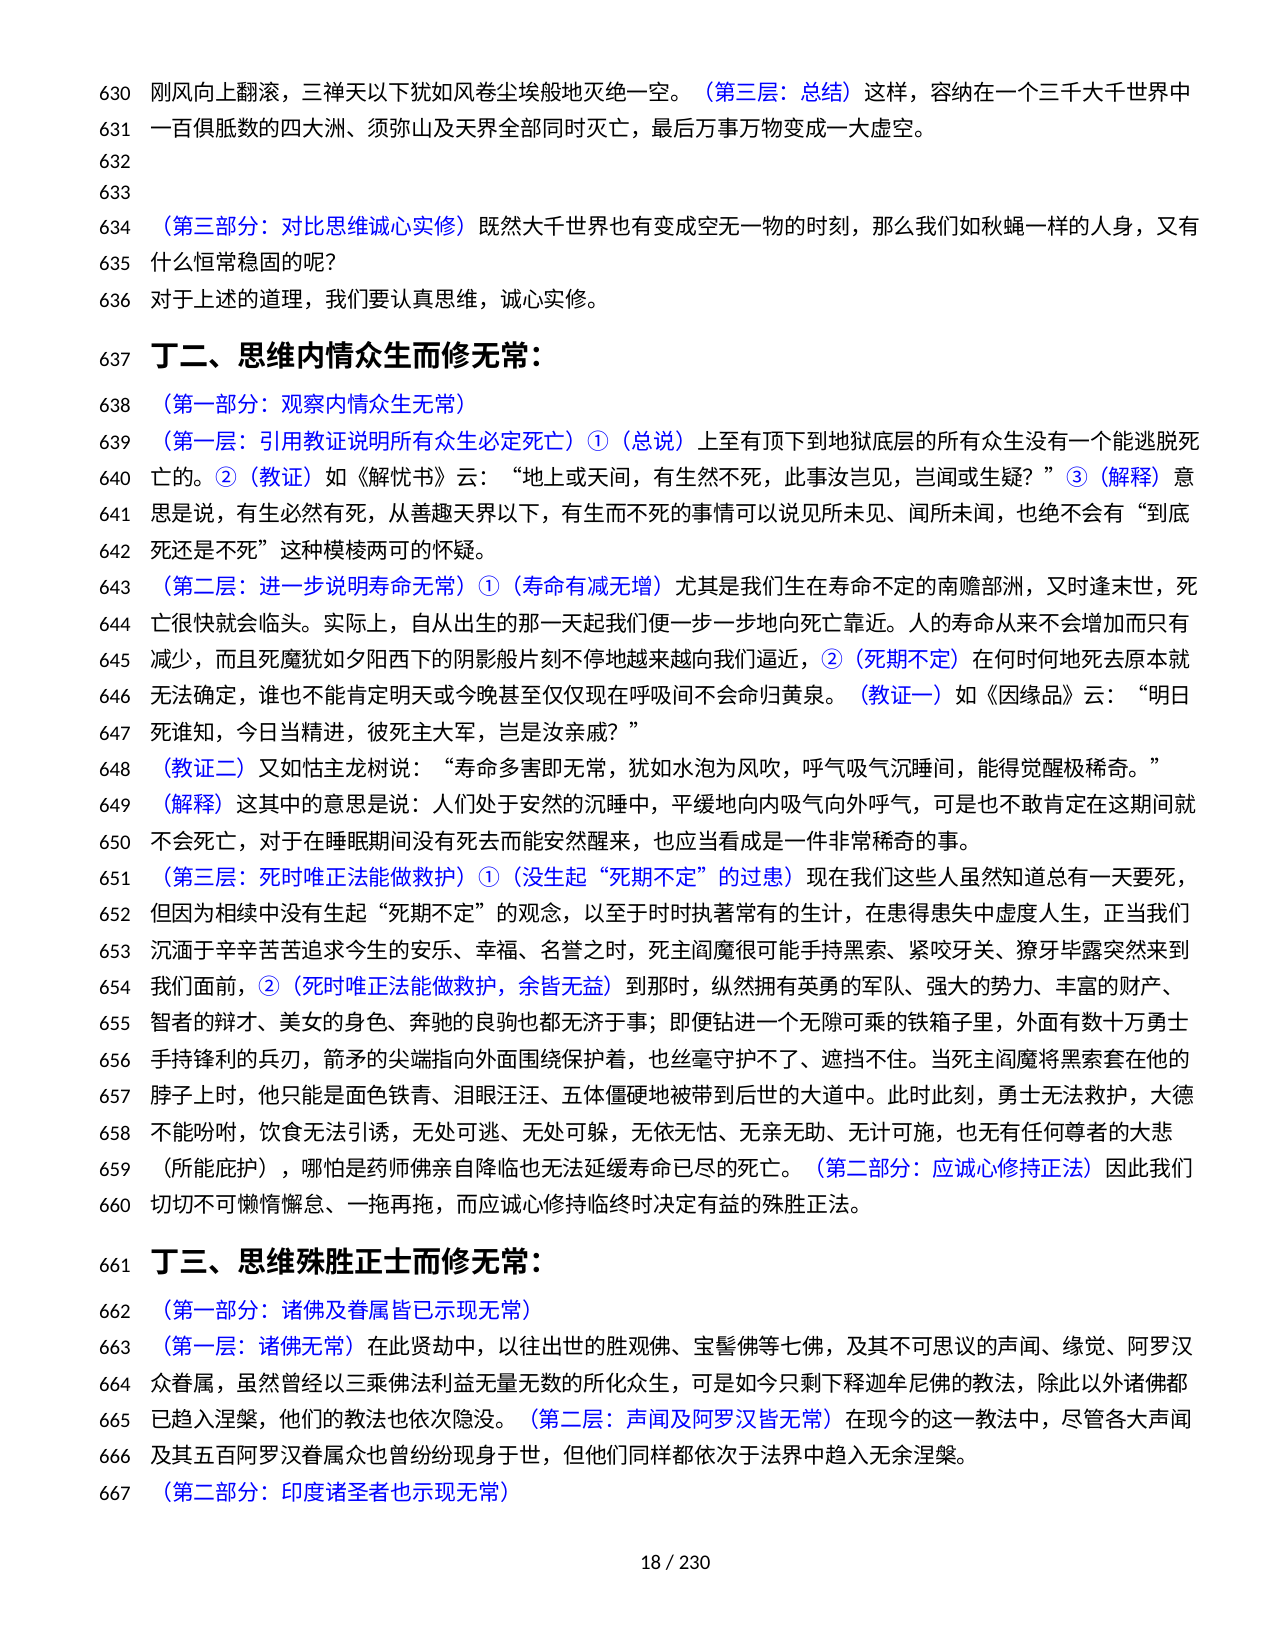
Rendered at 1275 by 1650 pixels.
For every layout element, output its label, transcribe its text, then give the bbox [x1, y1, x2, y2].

subtitle 丁三、思维殊胜正士而修无常： [150, 1238, 1200, 1280]
text （第一部分：观察内情众生无常） [150, 387, 1200, 419]
text （第二层：进一步说明寿命无常）①（寿命有减无增）尤其是我们生在寿命不定的南赡部洲，又时逢末世，死亡很快就会临头。实际上，自从出生的那一天起我们便一步一步地向死亡靠近。人的寿命从来不会增加而只有减少，而且死魔犹如夕阳西下的阴影般片刻不停地越来越向我们逼近，②（死期不定）在何时何地死去原本就无法确定，谁也不能肯定明天或今晚甚至仅仅现在呼吸间不会命归黄泉。（教证一）如《因缘品》云：“明日死谁知，今日当精进，彼死主大军，岂是汝亲戚？” [150, 569, 1200, 746]
text （第一层：诸佛无常）在此贤劫中，以往出世的胜观佛、宝髻佛等七佛，及其不可思议的声闻、缘觉、阿罗汉众眷属，虽然曾经以三乘佛法利益无量无数的所化众生，可是如今只剩下释迦牟尼佛的教法，除此以外诸佛都已趋入涅槃，他们的教法也依次隐没。（第二层：声闻及阿罗汉皆无常）在现今的这一教法中，尽管各大声闻及其五百阿罗汉眷属众也曾纷纷现身于世，但他们同样都依次于法界中趋入无余涅槃。 [150, 1329, 1200, 1470]
text （第一层：引用教证说明所有众生必定死亡）①（总说）上至有顶下到地狱底层的所有众生没有一个能逃脱死亡的。②（教证）如《解忧书》云：“地上或天间，有生然不死，此事汝岂见，岂闻或生疑？”③（解释）意思是说，有生必然有死，从善趣天界以下，有生而不死的事情可以说见所未见、闻所未闻，也绝不会有“到底死还是不死”这种模棱两可的怀疑。 [150, 424, 1200, 564]
text （第三部分：对比思维诚心实修）既然大千世界也有变成空无一物的时刻，那么我们如秋蝇一样的人身，又有什么恒常稳固的呢？ [150, 209, 1200, 277]
text （教证二）又如怙主龙树说：“寿命多害即无常，犹如水泡为风吹，呼气吸气沉睡间，能得觉醒极稀奇。”（解释）这其中的意思是说：人们处于安然的沉睡中，平缓地向内吸气向外呼气，可是也不敢肯定在这期间就不会死亡，对于在睡眠期间没有死去而能安然醒来，也应当看成是一件非常稀奇的事。 [150, 751, 1200, 855]
text 刚风向上翻滚，三禅天以下犹如风卷尘埃般地灭绝一空。（第三层：总结）这样，容纳在一个三千大千世界中一百俱胝数的四大洲、须弥山及天界全部同时灭亡，最后万事万物变成一大虚空。 [150, 75, 1200, 143]
text （第一部分：诸佛及眷属皆已示现无常） [150, 1293, 1200, 1324]
text 对于上述的道理，我们要认真思维，诚心实修。 [150, 282, 1200, 313]
text （第三层：死时唯正法能做救护）①（没生起“死期不定”的过患）现在我们这些人虽然知道总有一天要死，但因为相续中没有生起“死期不定”的观念，以至于时时执著常有的生计，在患得患失中虚度人生，正当我们沉湎于辛辛苦苦追求今生的安乐、幸福、名誉之时，死主阎魔很可能手持黑索、紧咬牙关、獠牙毕露突然来到我们面前，②（死时唯正法能做救护，余皆无益）到那时，纵然拥有英勇的军队、强大的势力、丰富的财产、智者的辩才、美女的身色、奔驰的良驹也都无济于事；即便钻进一个无隙可乘的铁箱子里，外面有数十万勇士手持锋利的兵刃，箭矛的尖端指向外面围绕保护着，也丝毫守护不了、遮挡不住。当死主阎魔将黑索套在他的脖子上时，他只能是面色铁青、泪眼汪汪、五体僵硬地被带到后世的大道中。此时此刻，勇士无法救护，大德不能吩咐，饮食无法引诱，无处可逃、无处可躲，无依无怙、无亲无助、无计可施，也无有任何尊者的大悲（所能庇护），哪怕是药师佛亲自降临也无法延缓寿命已尽的死亡。（第二部分：应诚心修持正法）因此我们切切不可懒惰懈怠、一拖再拖，而应诚心修持临终时决定有益的殊胜正法。 [150, 860, 1200, 1219]
subtitle 丁二、思维内情众生而修无常： [150, 333, 1200, 375]
text （第二部分：印度诸圣者也示现无常） [150, 1475, 1200, 1506]
